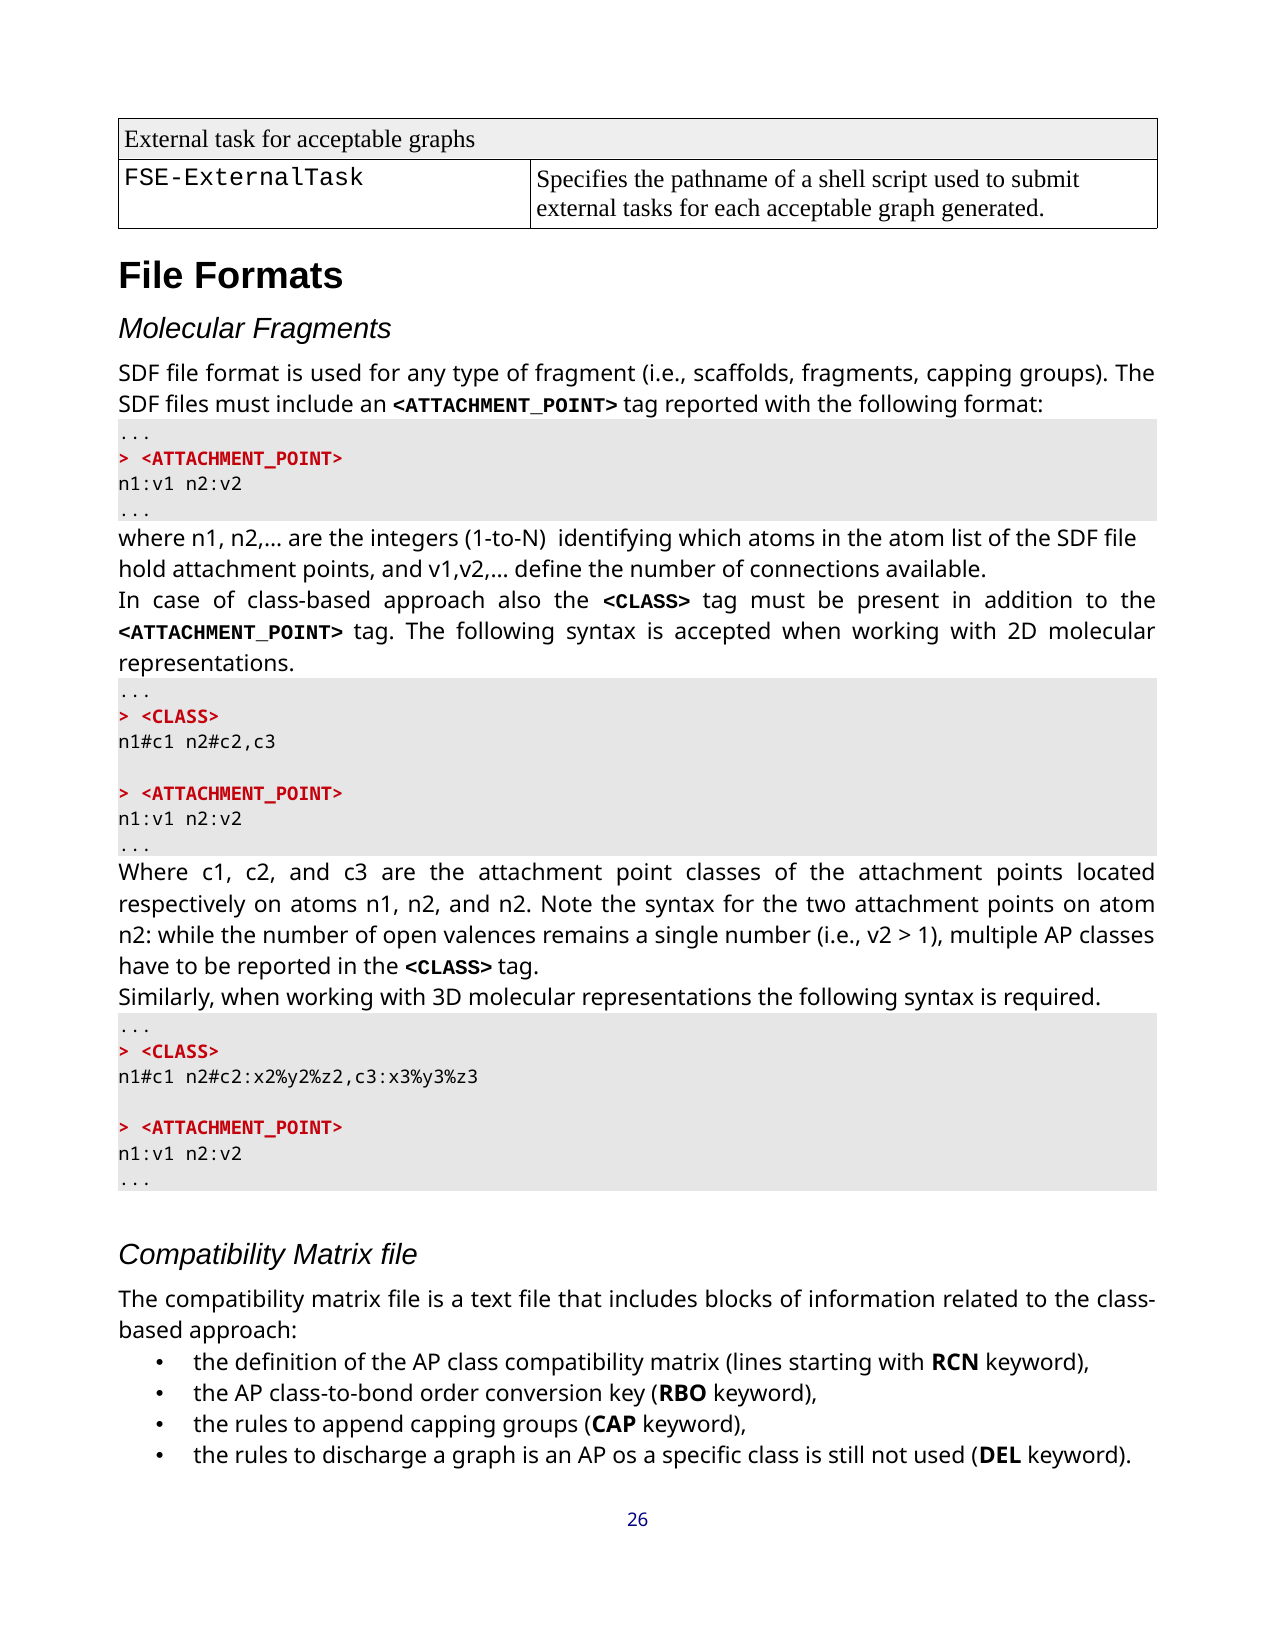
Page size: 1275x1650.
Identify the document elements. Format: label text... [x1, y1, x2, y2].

text n1#c1 n2#c2,c3 [118, 729, 1157, 754]
list the AP class-to-bond order conversion key (RBO keyword), [156, 1377, 1157, 1408]
text In case of class-based approach also the <CLASS> tag must be present in addition to the <ATTACHMENT_POINT> tag. The following syntax is accepted when working with 2D molecular representations. [118, 584, 1157, 678]
text where n1, n2,… are the integers (1-to-N) identifying which atoms in the atom list of the SDF file hold attachment points, and v1,v2,… define the number of connections available. [118, 521, 1157, 584]
subtitle Compatibility Matrix file [118, 1237, 1157, 1271]
text ... [118, 678, 1157, 703]
text n1:v1 n2:v2 [118, 1140, 1157, 1166]
text Where c1, c2, and c3 are the attachment point classes of the attachment points located respectively on atoms n1, n2, and n2. Note the syntax for the two attachment points on atom n2: while the number of open valences remains a single number (i.e., v2 > 1), multiple AP classes have to be reported in the <CLASS> tag. [118, 856, 1157, 981]
text The compatibility matrix file is a text file that includes blocks of information related to the class-based approach: [118, 1283, 1157, 1346]
subtitle Molecular Fragments [118, 311, 1157, 344]
subtitle File Formats [118, 253, 1157, 296]
list the rules to discharge a graph is an AP os a specific class is still not used (DEL keyword). [156, 1439, 1157, 1471]
text > <ATTACHMENT_POINT> [118, 1115, 1157, 1140]
text n1:v1 n2:v2 [118, 470, 1157, 496]
text ... [118, 496, 1157, 521]
table_cell External task for acceptable graphs [119, 119, 1157, 158]
text SDF file format is used for any type of fragment (i.e., scaffolds, fragments, capping groups). The SDF files must include an <ATTACHMENT_POINT> tag reported with the following format: [118, 357, 1157, 419]
text > <ATTACHMENT_POINT> [118, 780, 1157, 805]
list the definition of the AP class compatibility matrix (lines starting with RCN keyword), [156, 1346, 1157, 1377]
text n1:v1 n2:v2 [118, 805, 1157, 831]
text n1#c1 n2#c2:x2%y2%z2,c3:x3%y3%z3 [118, 1064, 1157, 1089]
text > <CLASS> [118, 1038, 1157, 1064]
list the rules to append capping groups (CAP keyword), [156, 1408, 1157, 1439]
text ... [118, 1166, 1157, 1191]
table_cell Specifies the pathname of a shell script used to submit external tasks for each acceptable graph generated. [531, 160, 1157, 227]
text > <ATTACHMENT_POINT> [118, 445, 1157, 470]
text ... [118, 831, 1157, 856]
text ... [118, 419, 1157, 445]
text > <CLASS> [118, 703, 1157, 729]
text ... [118, 1013, 1157, 1038]
text Similarly, when working with 3D molecular representations the following syntax is required. [118, 981, 1157, 1013]
table_cell FSE-ExternalTask [119, 160, 530, 227]
